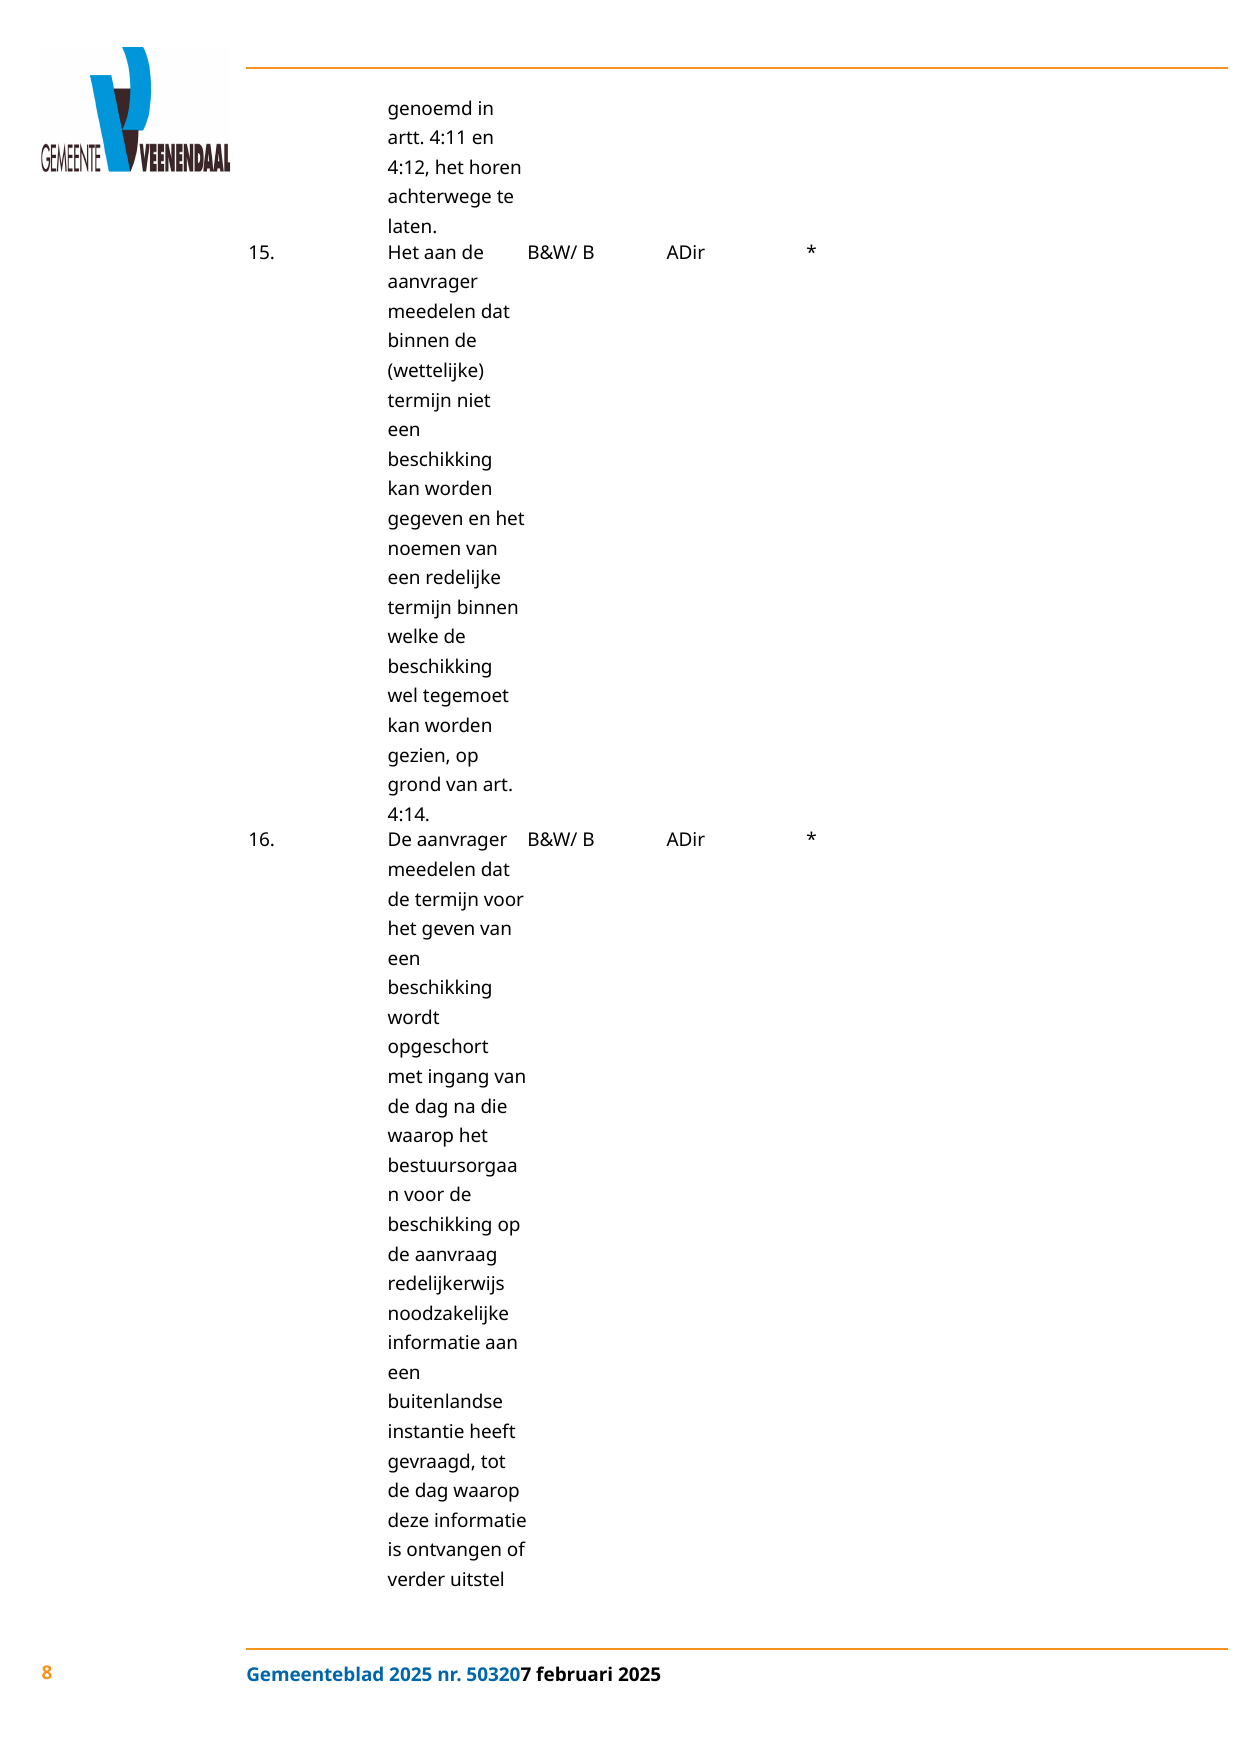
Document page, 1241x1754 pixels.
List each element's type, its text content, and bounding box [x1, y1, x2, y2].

table_cell B&W/ B [527, 827, 666, 1592]
table_cell [248, 95, 387, 239]
picture [123, 47, 231, 172]
table_cell Het aan de aanvrager meedelen dat binnen de (wettelijke) termijn niet een beschikking kan worden gegeven en het noemen van een redelijke termijn binnen welke de beschikking wel tegemoet kan worden gezien, op grond van art. 4:14. [388, 239, 527, 827]
table_cell [945, 95, 1152, 239]
table_cell [945, 239, 1152, 827]
table_cell ADir [666, 827, 806, 1592]
picture [41, 47, 130, 172]
table_cell [666, 95, 806, 239]
table_cell [806, 95, 945, 239]
table_cell [527, 95, 666, 239]
table_cell [248, 239, 387, 827]
table_cell De aanvrager meedelen dat de termijn voor het geven van een beschikking wordt opgeschort met ingang van de dag na die waarop het bestuursorgaan voor de beschikking op de aanvraag redelijkerwijs noodzakelijke informatie aan een buitenlandse instantie heeft gevraagd, tot de dag waarop deze informatie is ontvangen of verder uitstel [388, 827, 527, 1592]
table_cell * [806, 239, 945, 827]
table_cell genoemd in artt. 4:11 en 4:12, het horen achterwege te laten. [388, 95, 527, 239]
table_cell * [806, 827, 945, 1592]
table_cell [248, 827, 387, 1592]
table_cell B&W/ B [527, 239, 666, 827]
table_cell [945, 827, 1152, 1592]
table_cell ADir [666, 239, 806, 827]
